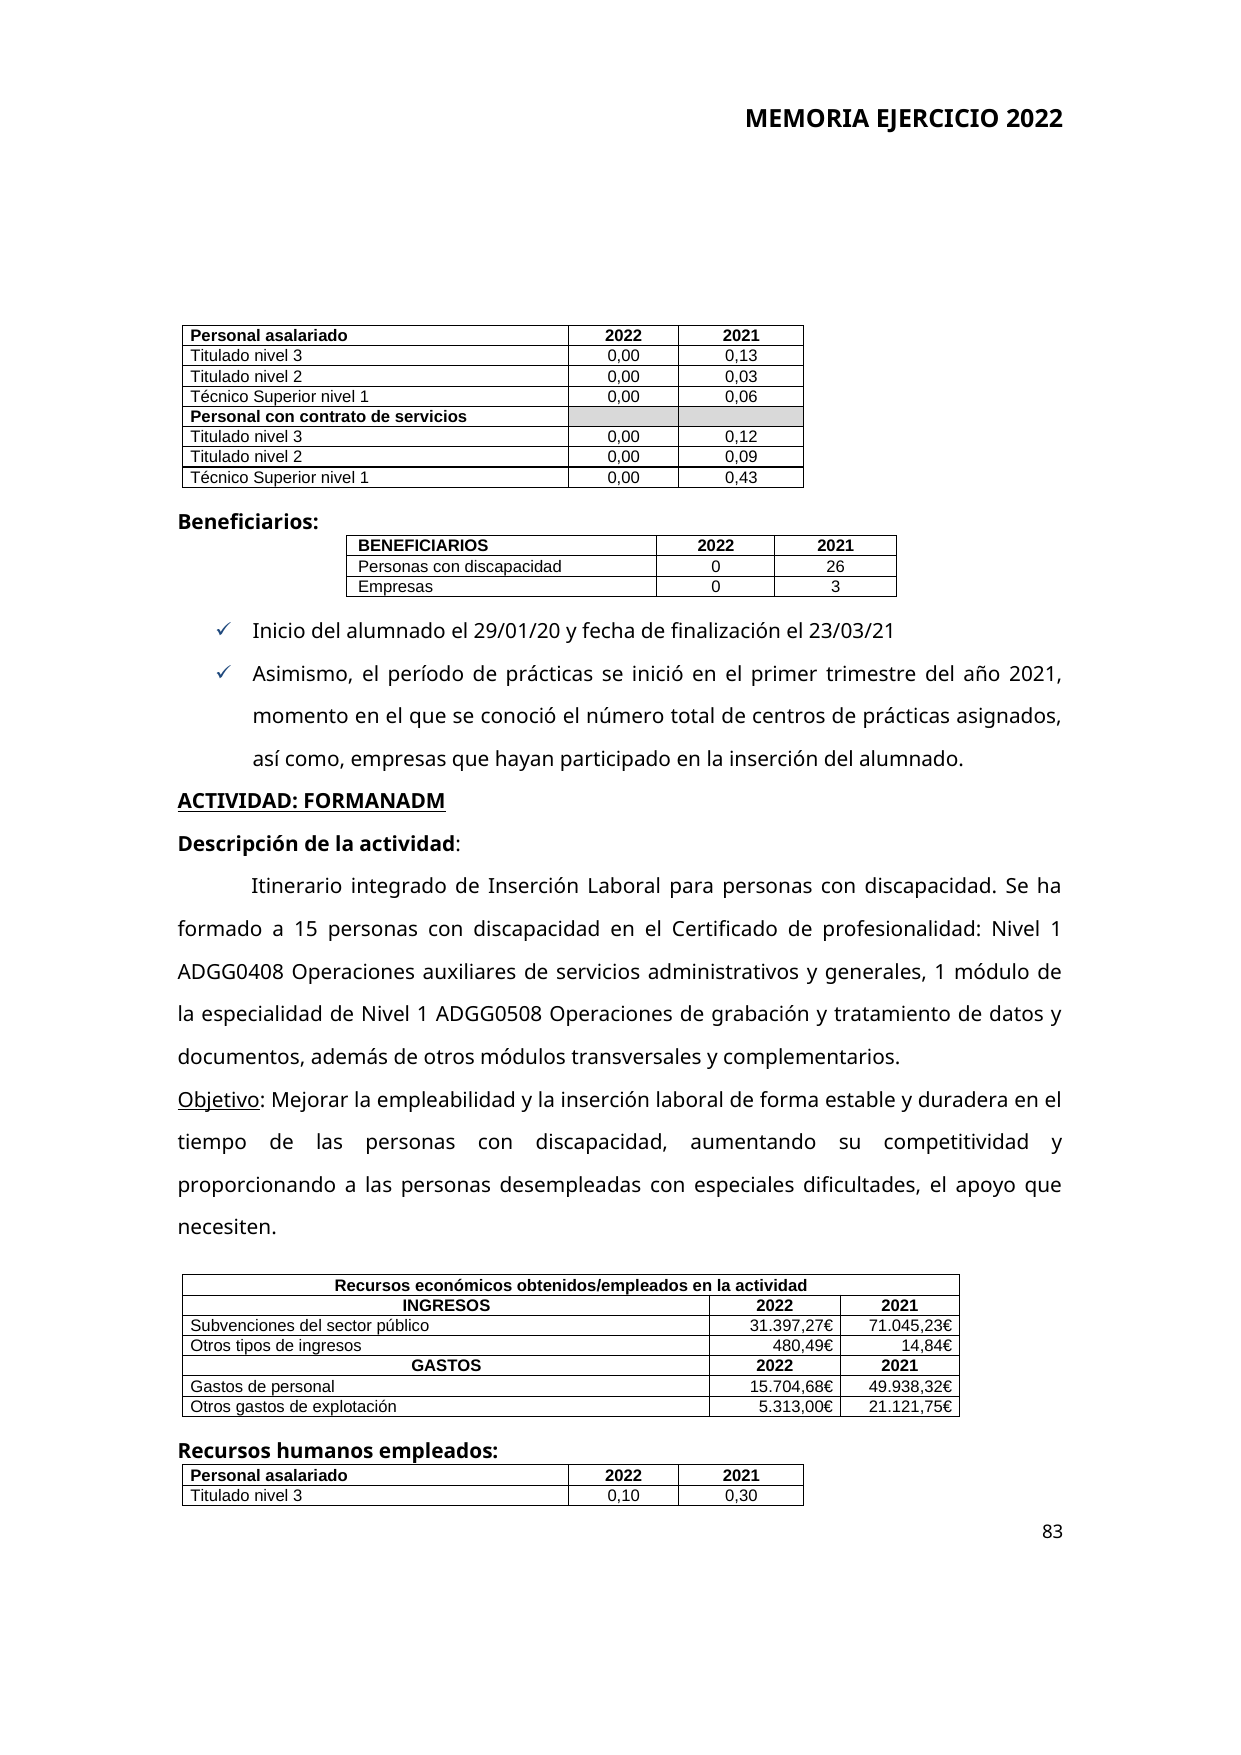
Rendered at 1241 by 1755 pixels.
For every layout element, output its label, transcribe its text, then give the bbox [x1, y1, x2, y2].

table_header 2022 [657, 536, 774, 555]
table_cell 2021 [841, 1356, 959, 1375]
table_cell Técnico Superior nivel 1 [183, 387, 568, 406]
table_cell 0 [657, 577, 774, 596]
table_cell 71.045,23€ [841, 1316, 959, 1335]
table_header 2021 [775, 536, 896, 555]
text Itinerario integrado de Inserción Laboral para personas con discapacidad. Se ha formado a 15 personas con discapacidad en el Certificado de profesionalidad: Nivel 1 ADGG0408 Operaciones auxiliares de servicios administrativos y generales, 1 módulo de la especialidad de Nivel 1 ADGG0508 Operaciones de grabación y tratamiento de datos y documentos, además de otros módulos transversales y complementarios. [177, 872, 1063, 1071]
table_header 2021 [679, 1465, 803, 1484]
table_cell Otros tipos de ingresos [183, 1336, 709, 1355]
text ACTIVIDAD: FORMANADM [177, 786, 1063, 815]
table_cell [679, 407, 803, 426]
table_cell 0,09 [679, 447, 803, 466]
table_cell 3 [775, 577, 896, 596]
table_cell GASTOS [183, 1356, 709, 1375]
table_header Recursos económicos obtenidos/empleados en la actividad [183, 1275, 959, 1294]
table_cell Otros gastos de explotación [183, 1397, 709, 1416]
table_header 2022 [569, 326, 678, 345]
table_cell 0,00 [569, 346, 678, 365]
table_cell 0,06 [679, 387, 803, 406]
text Recursos humanos empleados: [177, 1436, 1063, 1464]
table_cell 0,00 [569, 366, 678, 386]
table_cell Subvenciones del sector público [183, 1316, 709, 1335]
table_cell 49.938,32€ [841, 1376, 959, 1396]
table_cell [569, 407, 678, 426]
table_cell 5.313,00€ [710, 1397, 840, 1416]
table_cell 15.704,68€ [710, 1376, 840, 1396]
table_cell 2021 [841, 1296, 959, 1315]
table_header 2021 [679, 326, 803, 345]
table_cell 0,30 [679, 1486, 803, 1505]
table_cell Gastos de personal [183, 1376, 709, 1396]
table_cell Titulado nivel 3 [183, 427, 568, 446]
table_cell Personal con contrato de servicios [183, 407, 568, 426]
table_cell 26 [775, 556, 896, 576]
table_cell Técnico Superior nivel 1 [183, 468, 568, 487]
table_cell 0,12 [679, 427, 803, 446]
table_cell 31.397,27€ [710, 1316, 840, 1335]
table_header BENEFICIARIOS [347, 536, 656, 555]
table_header 2022 [569, 1465, 678, 1484]
table_cell 0,10 [569, 1486, 678, 1505]
table_cell Personas con discapacidad [347, 556, 656, 576]
table_cell 2022 [710, 1356, 840, 1375]
table_cell 0,43 [679, 468, 803, 487]
table_cell INGRESOS [183, 1296, 709, 1315]
table_cell 480,49€ [710, 1336, 840, 1355]
list Inicio del alumnado el 29/01/20 y fecha de finalización el 23/03/21 [215, 616, 1063, 644]
table_cell 0,00 [569, 447, 678, 466]
table_cell Titulado nivel 2 [183, 447, 568, 466]
list Asimismo, el período de prácticas se inició en el primer trimestre del año 2021, momento en el que se conoció el número total de centros de prácticas asignados, así como, empresas que hayan participado en la inserción del alumnado. [215, 659, 1063, 772]
table_cell 2022 [710, 1296, 840, 1315]
table_cell 14,84€ [841, 1336, 959, 1355]
table_cell 0,00 [569, 468, 678, 487]
table_header Personal asalariado [183, 326, 568, 345]
table_header Personal asalariado [183, 1465, 568, 1484]
table_cell 21.121,75€ [841, 1397, 959, 1416]
table_cell Titulado nivel 3 [183, 346, 568, 365]
table_cell Titulado nivel 3 [183, 1486, 568, 1505]
table_cell 0,00 [569, 427, 678, 446]
table_cell 0,03 [679, 366, 803, 386]
table_cell 0,13 [679, 346, 803, 365]
text Objetivo: Mejorar la empleabilidad y la inserción laboral de forma estable y duradera en el tiempo de las personas con discapacidad, aumentando su competitividad y proporcionando a las personas desempleadas con especiales dificultades, el apoyo que necesiten. [177, 1085, 1063, 1241]
text Descripción de la actividad: [177, 829, 1063, 857]
text Beneficiarios: [177, 507, 1063, 535]
table_cell Titulado nivel 2 [183, 366, 568, 386]
table_cell Empresas [347, 577, 656, 596]
table_cell 0 [657, 556, 774, 576]
table_cell 0,00 [569, 387, 678, 406]
